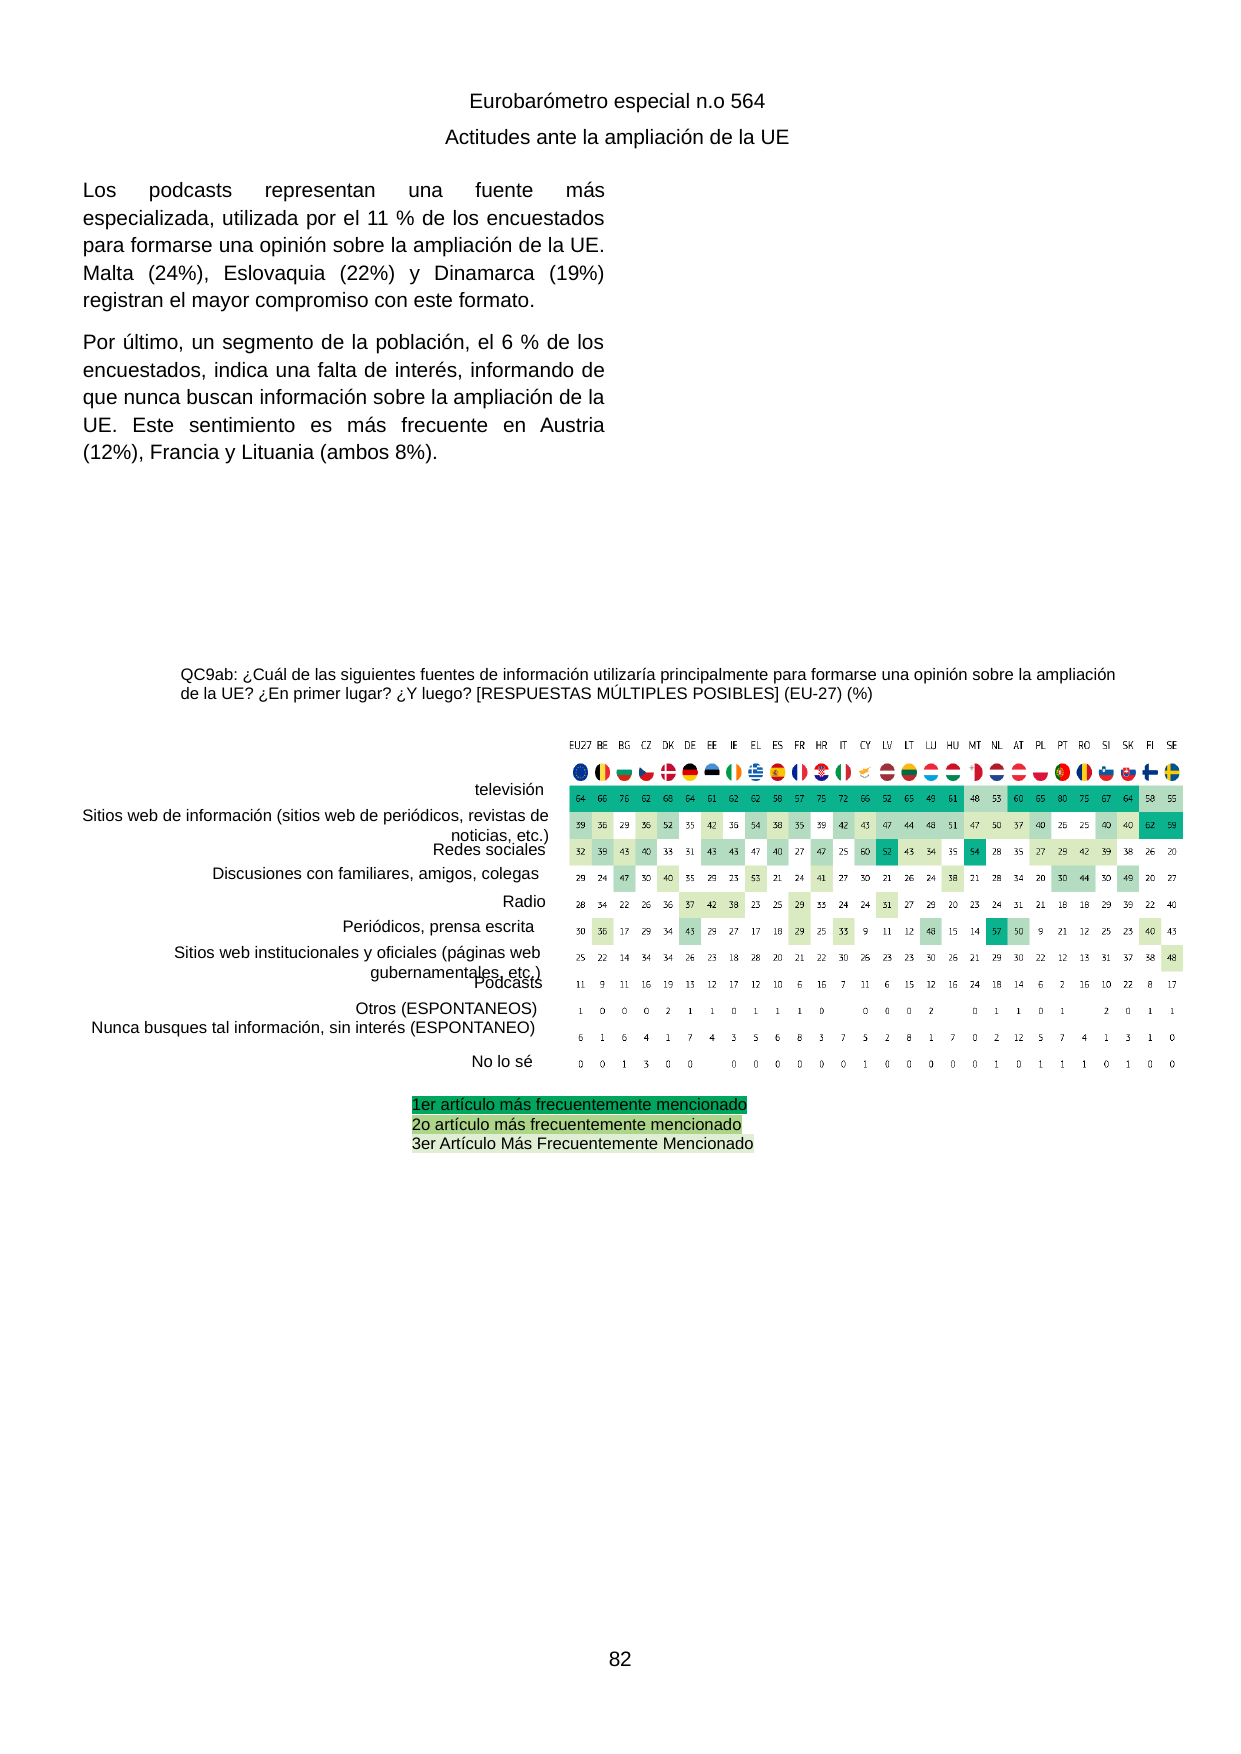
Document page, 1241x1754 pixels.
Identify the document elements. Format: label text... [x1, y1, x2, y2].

text Los podcasts representan una fuente más especializada, utilizada por el 11 % de los encuestados para formarse una opinión sobre la ampliación de la UE. Malta (24%), Eslovaquia (22%) y Dinamarca (19%) registran el mayor compromiso con este formato. [83, 178, 605, 312]
text Por último, un segmento de la población, el 6 % de los encuestados, indica una falta de interés, informando de que nunca buscan información sobre la ampliación de la UE. Este sentimiento es más frecuente en Austria (12%), Francia y Lituania (ambos 8%). [83, 330, 605, 464]
picture [565, 731, 1187, 1076]
